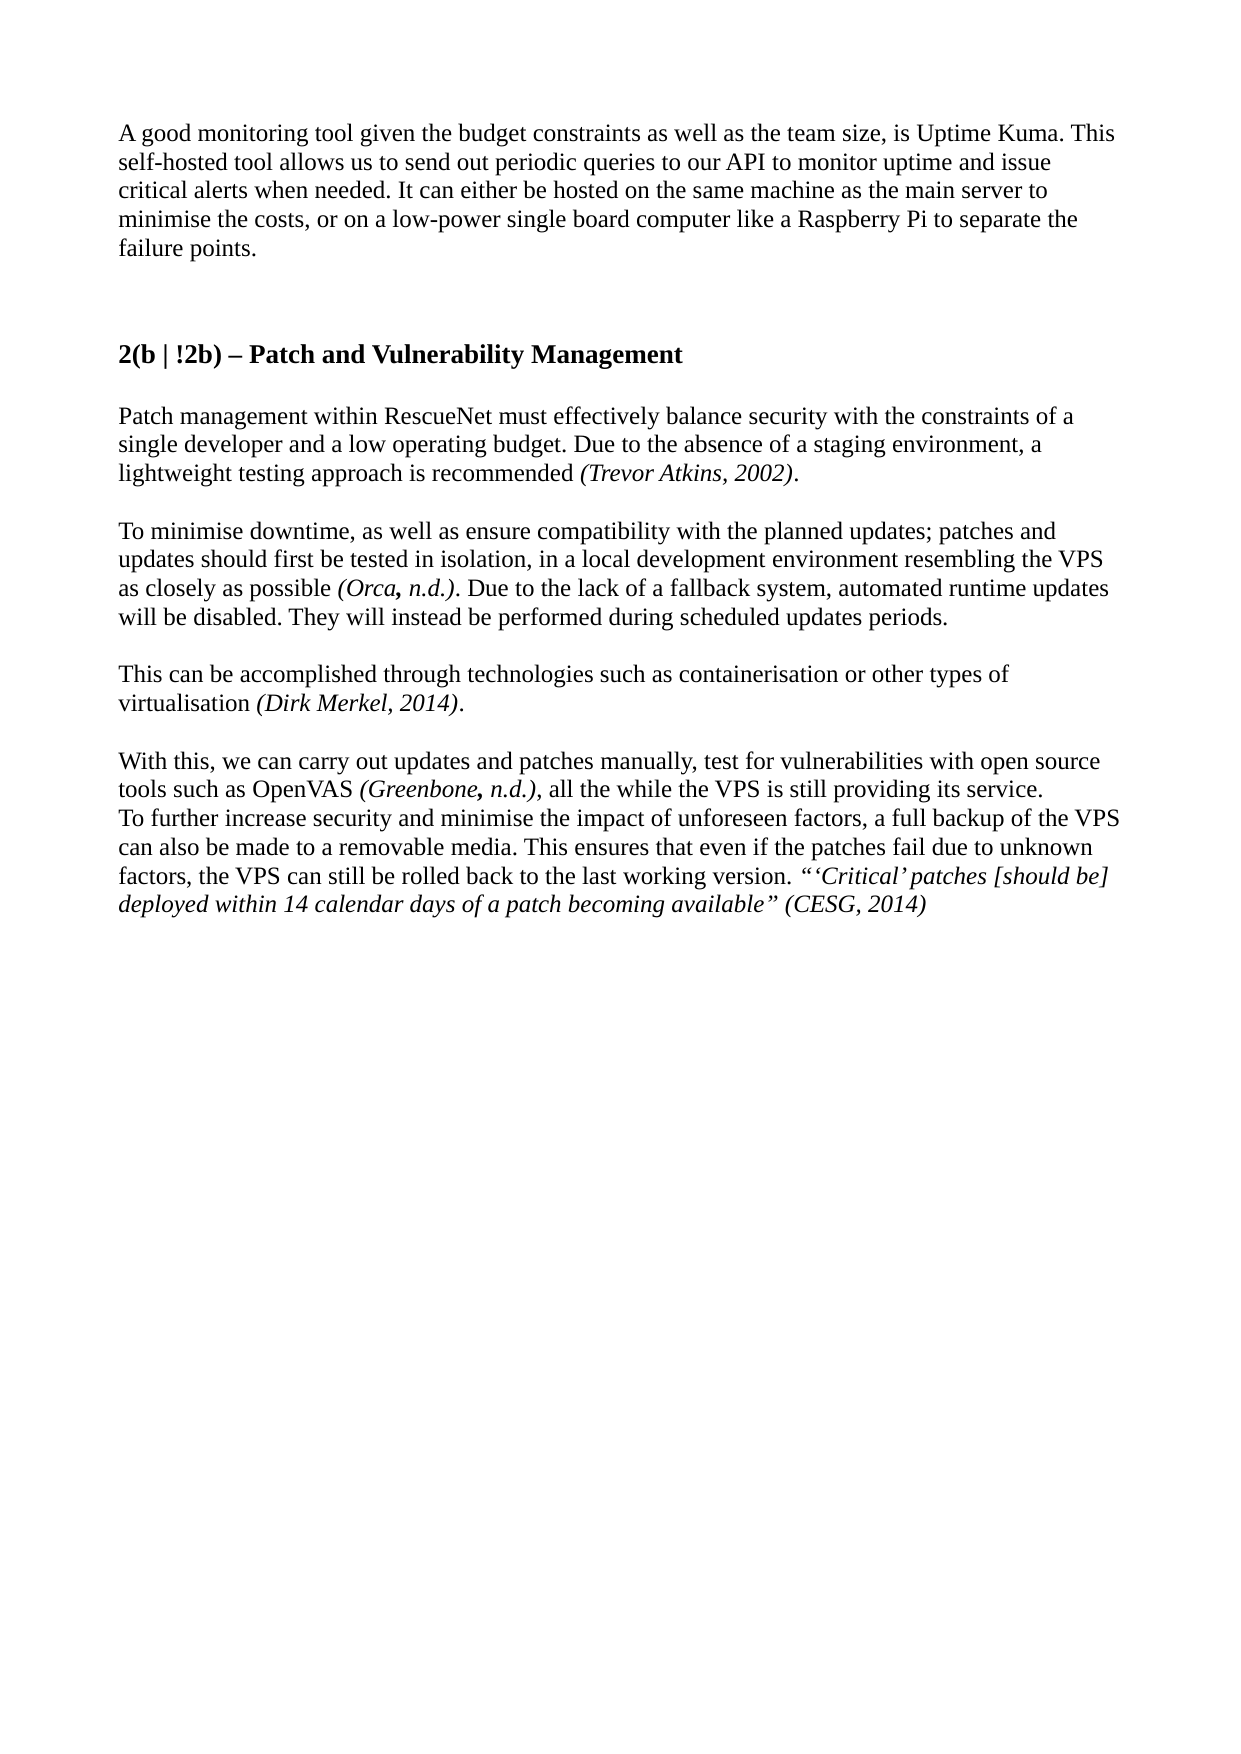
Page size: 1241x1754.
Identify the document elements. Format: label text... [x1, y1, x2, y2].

text To further increase security and minimise the impact of unforeseen factors, a full backup of the VPS can also be made to a removable media. This ensures that even if the patches fail due to unknown factors, the VPS can still be rolled back to the last working version. “‘Critical’ patches [should be] deployed within 14 calendar days of a patch becoming available” (CESG, 2014) [118, 803, 1122, 918]
text This can be accomplished through technologies such as containerisation or other types of virtualisation (Dirk Merkel, 2014). [118, 659, 1122, 717]
text Patch management within RescueNet must effectively balance security with the constraints of a single developer and a low operating budget. Due to the absence of a staging environment, a lightweight testing approach is recommended (Trevor Atkins, 2002). [118, 401, 1122, 487]
text With this, we can carry out updates and patches manually, test for vulnerabilities with open source tools such as OpenVAS (Greenbone, n.d.), all the while the VPS is still providing its service. [118, 746, 1122, 803]
text To minimise downtime, as well as ensure compatibility with the planned updates; patches and updates should first be tested in isolation, in a local development environment resembling the VPS as closely as possible (Orca, n.d.). Due to the lack of a fallback system, automated runtime updates will be disabled. They will instead be performed during scheduled updates periods. [118, 516, 1122, 631]
text 2(b | !2b) – Patch and Vulnerability Management [118, 338, 1122, 370]
text A good monitoring tool given the budget constraints as well as the team size, is Uptime Kuma. This self-hosted tool allows us to send out periodic queries to our API to monitor uptime and issue critical alerts when needed. It can either be hosted on the same machine as the main server to minimise the costs, or on a low-power single board computer like a Raspberry Pi to separate the failure points. [118, 118, 1122, 262]
